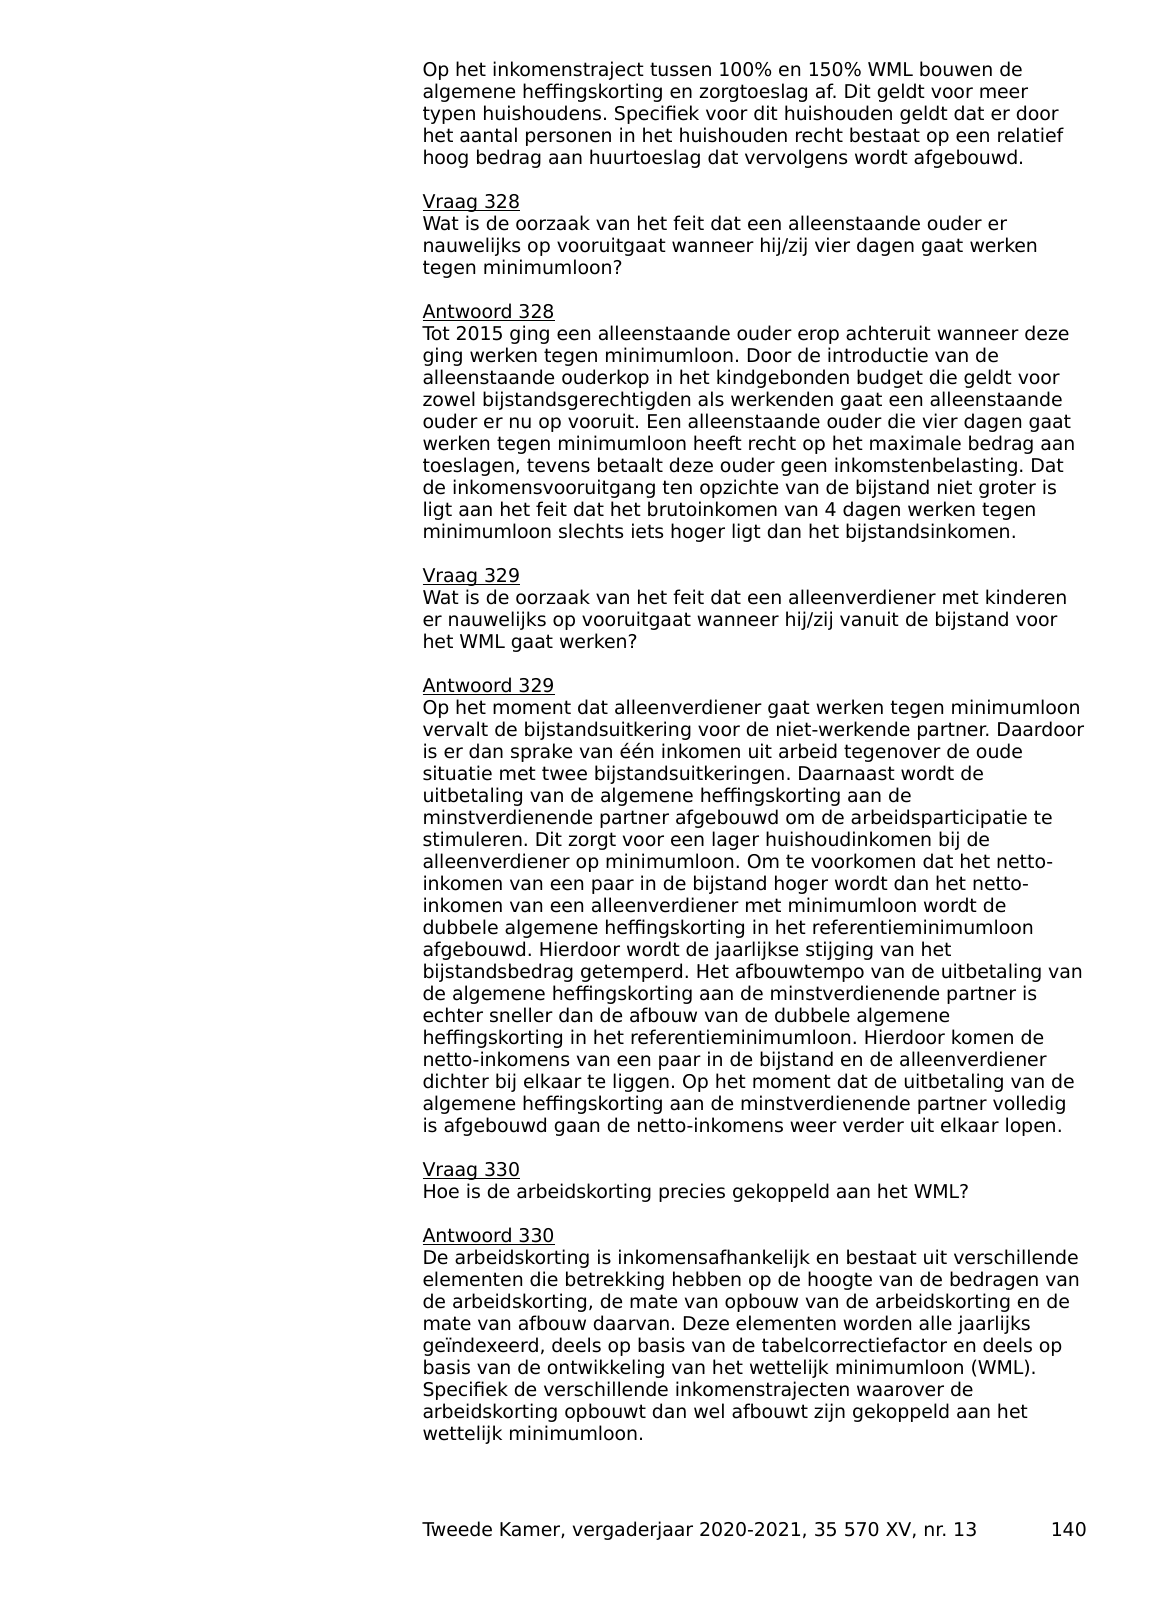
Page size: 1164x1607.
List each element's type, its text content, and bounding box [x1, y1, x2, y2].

text Op het moment dat alleenverdiener gaat werken tegen minimumloon vervalt de bijstandsuitkering voor de niet-werkende partner. Daardoor is er dan sprake van één inkomen uit arbeid tegenover de oude situatie met twee bijstandsuitkeringen. Daarnaast wordt de uitbetaling van de algemene heffingskorting aan de minstverdienende partner afgebouwd om de arbeidsparticipatie te stimuleren. Dit zorgt voor een lager huishoudinkomen bij de alleenverdiener op minimumloon. Om te voorkomen dat het netto-inkomen van een paar in de bijstand hoger wordt dan het netto-inkomen van een alleenverdiener met minimumloon wordt de dubbele algemene heffingskorting in het referentieminimumloon afgebouwd. Hierdoor wordt de jaarlijkse stijging van het bijstandsbedrag getemperd. Het afbouwtempo van de uitbetaling van de algemene heffingskorting aan de minstverdienende partner is echter sneller dan de afbouw van de dubbele algemene heffingskorting in het referentieminimumloon. Hierdoor komen de netto-inkomens van een paar in de bijstand en de alleenverdiener dichter bij elkaar te liggen. Op het moment dat de uitbetaling van de algemene heffingskorting aan de minstverdienende partner volledig is afgebouwd gaan de netto-inkomens weer verder uit elkaar lopen. [422, 697, 1087, 1137]
text Vraag 330 [422, 1159, 1087, 1181]
text Antwoord 328 [422, 301, 1087, 323]
text Antwoord 329 [422, 675, 1087, 697]
text De arbeidskorting is inkomensafhankelijk en bestaat uit verschillende elementen die betrekking hebben op de hoogte van de bedragen van de arbeidskorting, de mate van opbouw van de arbeidskorting en de mate van afbouw daarvan. Deze elementen worden alle jaarlijks geïndexeerd, deels op basis van de tabelcorrectiefactor en deels op basis van de ontwikkeling van het wettelijk minimumloon (WML). Specifiek de verschillende inkomenstrajecten waarover de arbeidskorting opbouwt dan wel afbouwt zijn gekoppeld aan het wettelijk minimumloon. [422, 1247, 1087, 1445]
text Op het inkomenstraject tussen 100% en 150% WML bouwen de algemene heffingskorting en zorgtoeslag af. Dit geldt voor meer typen huishoudens. Specifiek voor dit huishouden geldt dat er door het aantal personen in het huishouden recht bestaat op een relatief hoog bedrag aan huurtoeslag dat vervolgens wordt afgebouwd. [422, 59, 1087, 169]
text Vraag 329 [422, 565, 1087, 587]
text Wat is de oorzaak van het feit dat een alleenverdiener met kinderen er nauwelijks op vooruitgaat wanneer hij/zij vanuit de bijstand voor het WML gaat werken? [422, 587, 1087, 653]
text Antwoord 330 [422, 1225, 1087, 1247]
text Vraag 328 [422, 191, 1087, 213]
text Wat is de oorzaak van het feit dat een alleenstaande ouder er nauwelijks op vooruitgaat wanneer hij/zij vier dagen gaat werken tegen minimumloon? [422, 213, 1087, 279]
text Tot 2015 ging een alleenstaande ouder erop achteruit wanneer deze ging werken tegen minimumloon. Door de introductie van de alleenstaande ouderkop in het kindgebonden budget die geldt voor zowel bijstandsgerechtigden als werkenden gaat een alleenstaande ouder er nu op vooruit. Een alleenstaande ouder die vier dagen gaat werken tegen minimumloon heeft recht op het maximale bedrag aan toeslagen, tevens betaalt deze ouder geen inkomstenbelasting. Dat de inkomensvooruitgang ten opzichte van de bijstand niet groter is ligt aan het feit dat het brutoinkomen van 4 dagen werken tegen minimumloon slechts iets hoger ligt dan het bijstandsinkomen. [422, 323, 1087, 543]
text Hoe is de arbeidskorting precies gekoppeld aan het WML? [422, 1181, 1087, 1203]
